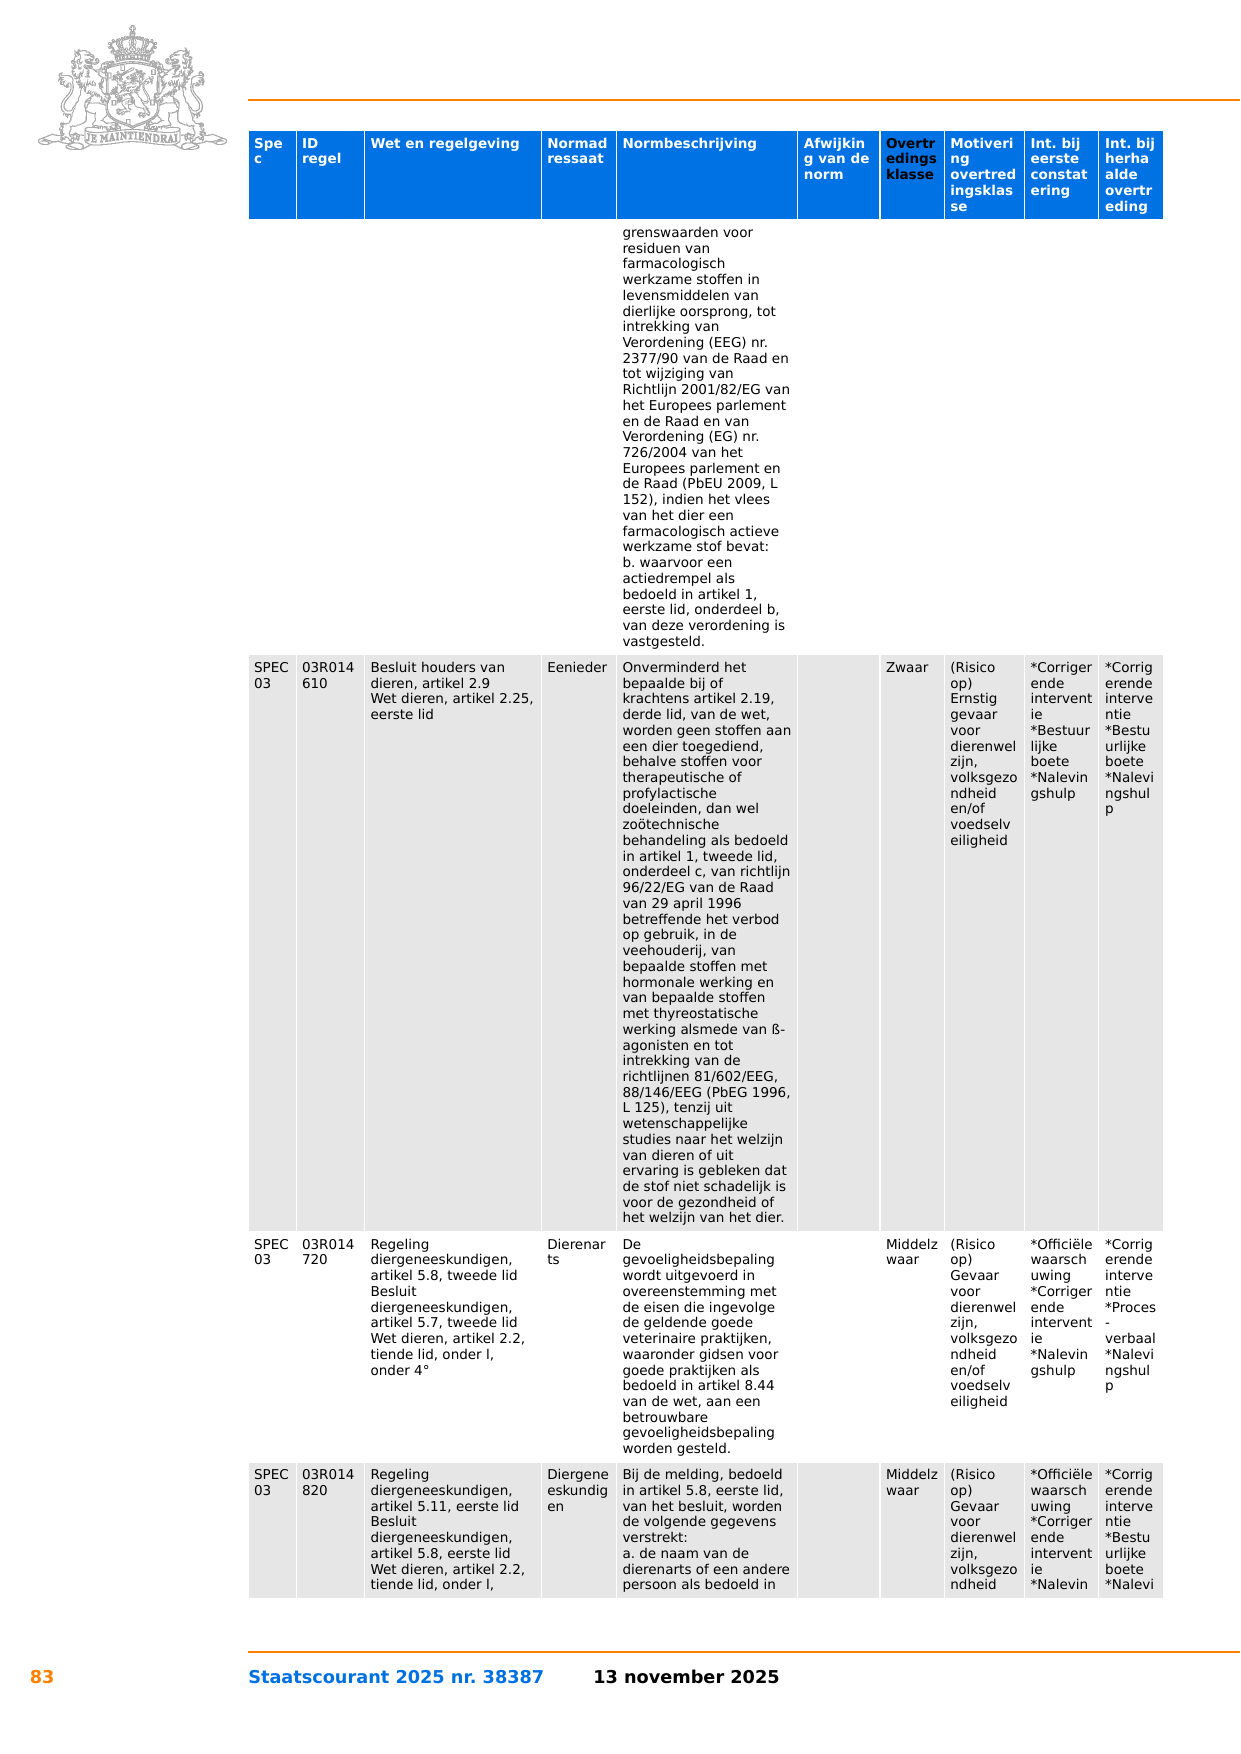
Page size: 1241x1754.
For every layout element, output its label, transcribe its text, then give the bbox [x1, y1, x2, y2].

table_cell SPEC03 [249, 1463, 296, 1598]
table_cell [365, 220, 541, 654]
table_cell Diergeneeskundigen [542, 1463, 616, 1598]
table_cell (Risico op) Gevaar voor dierenwelzijn, volksgezondheid [945, 1463, 1024, 1598]
table_header Int. bij eerste constatering [1025, 131, 1098, 219]
table_cell Dierenarts [542, 1232, 616, 1461]
table_cell [798, 220, 879, 654]
table_header Motivering overtredingsklasse [945, 131, 1024, 219]
table_cell Eenieder [542, 655, 616, 1231]
table_header Normadressaat [542, 131, 616, 219]
table_cell 03R014610 [297, 655, 364, 1231]
table_header ID regel [297, 131, 364, 219]
table_cell *Officiële waarschuwing *Corrigerende interventie *Nalevin [1025, 1463, 1098, 1598]
table_header Normbeschrijving [617, 131, 797, 219]
table_cell Regeling diergeneeskundigen, artikel 5.8, tweede lid Besluit diergeneeskundigen, artikel 5.7, tweede lid Wet dieren, artikel 2.2, tiende lid, onder l, onder 4° [365, 1232, 541, 1461]
table_cell (Risico op) Ernstig gevaar voor dierenwelzijn, volksgezondheid en/of voedselveiligheid [945, 655, 1024, 1231]
table_cell [249, 220, 296, 654]
table_cell *Officiële waarschuwing *Corrigerende interventie *Nalevingshulp [1025, 1232, 1098, 1461]
table_cell [945, 220, 1024, 654]
table_cell [798, 1232, 879, 1461]
table_cell SPEC03 [249, 1232, 296, 1461]
table_cell *Corrigerende interventie *Bestuurlijke boete *Nalevi [1099, 1463, 1163, 1598]
table_cell 03R014820 [297, 1463, 364, 1598]
table_header Spec [249, 131, 296, 219]
table_cell [798, 1463, 879, 1598]
table_cell [542, 220, 616, 654]
table_cell SPEC03 [249, 655, 296, 1231]
table_cell *Corrigerende interventie *Bestuurlijke boete *Nalevingshulp [1025, 655, 1098, 1231]
table_cell 03R014720 [297, 1232, 364, 1461]
table_cell [881, 220, 944, 654]
table_header Wet en regelgeving [365, 131, 541, 219]
table_cell *Corrigerende interventie *Bestuurlijke boete *Nalevingshulp [1099, 655, 1163, 1231]
table_cell Besluit houders van dieren, artikel 2.9 Wet dieren, artikel 2.25, eerste lid [365, 655, 541, 1231]
table_cell Onverminderd het bepaalde bij of krachtens artikel 2.19, derde lid, van de wet, worden geen stoffen aan een dier toegediend, behalve stoffen voor therapeutische of profylactische doeleinden, dan wel zoötechnische behandeling als bedoeld in artikel 1, tweede lid, onderdeel c, van richtlijn 96/22/EG van de Raad van 29 april 1996 betreffende het verbod op gebruik, in de veehouderij, van bepaalde stoffen met hormonale werking en van bepaalde stoffen met thyreostatische werking alsmede van ß-agonisten en tot intrekking van de richtlijnen 81/602/EEG, 88/146/EEG (PbEG 1996, L 125), tenzij uit wetenschappelijke studies naar het welzijn van dieren of uit ervaring is gebleken dat de stof niet schadelijk is voor de gezondheid of het welzijn van het dier. [617, 655, 797, 1231]
table_cell Bij de melding, bedoeld in artikel 5.8, eerste lid, van het besluit, worden de volgende gegevens verstrekt: a. de naam van de dierenarts of een andere persoon als bedoeld in [617, 1463, 797, 1598]
table_cell (Risico op) Gevaar voor dierenwelzijn, volksgezondheid en/of voedselveiligheid [945, 1232, 1024, 1461]
table_cell Zwaar [881, 655, 944, 1231]
table_cell [798, 655, 879, 1231]
picture [38, 25, 227, 150]
table_cell [297, 220, 364, 654]
table_cell De gevoeligheidsbepaling wordt uitgevoerd in overeenstemming met de eisen die ingevolge de geldende goede veterinaire praktijken, waaronder gidsen voor goede praktijken als bedoeld in artikel 8.44 van de wet, aan een betrouwbare gevoeligheidsbepaling worden gesteld. [617, 1232, 797, 1461]
table_cell grenswaarden voor residuen van farmacologisch werkzame stoffen in levensmiddelen van dierlijke oorsprong, tot intrekking van Verordening (EEG) nr. 2377/90 van de Raad en tot wijziging van Richtlijn 2001/82/EG van het Europees parlement en de Raad en van Verordening (EG) nr. 726/2004 van het Europees parlement en de Raad (PbEU 2009, L 152), indien het vlees van het dier een farmacologisch actieve werkzame stof bevat: b. waarvoor een actiedrempel als bedoeld in artikel 1, eerste lid, onderdeel b, van deze verordening is vastgesteld. [617, 220, 797, 654]
table_cell [1099, 220, 1163, 654]
table_cell Regeling diergeneeskundigen, artikel 5.11, eerste lid Besluit diergeneeskundigen, artikel 5.8, eerste lid Wet dieren, artikel 2.2, tiende lid, onder l, [365, 1463, 541, 1598]
table_header Overtredingsklasse [881, 131, 944, 219]
table_cell [1025, 220, 1098, 654]
table_cell *Corrigerende interventie *Proces-verbaal *Nalevingshulp [1099, 1232, 1163, 1461]
table_header Afwijking van de norm [798, 131, 879, 219]
table_cell Middelzwaar [881, 1232, 944, 1461]
table_cell Middelzwaar [881, 1463, 944, 1598]
table_header Int. bij herhaalde overtreding [1099, 131, 1163, 219]
